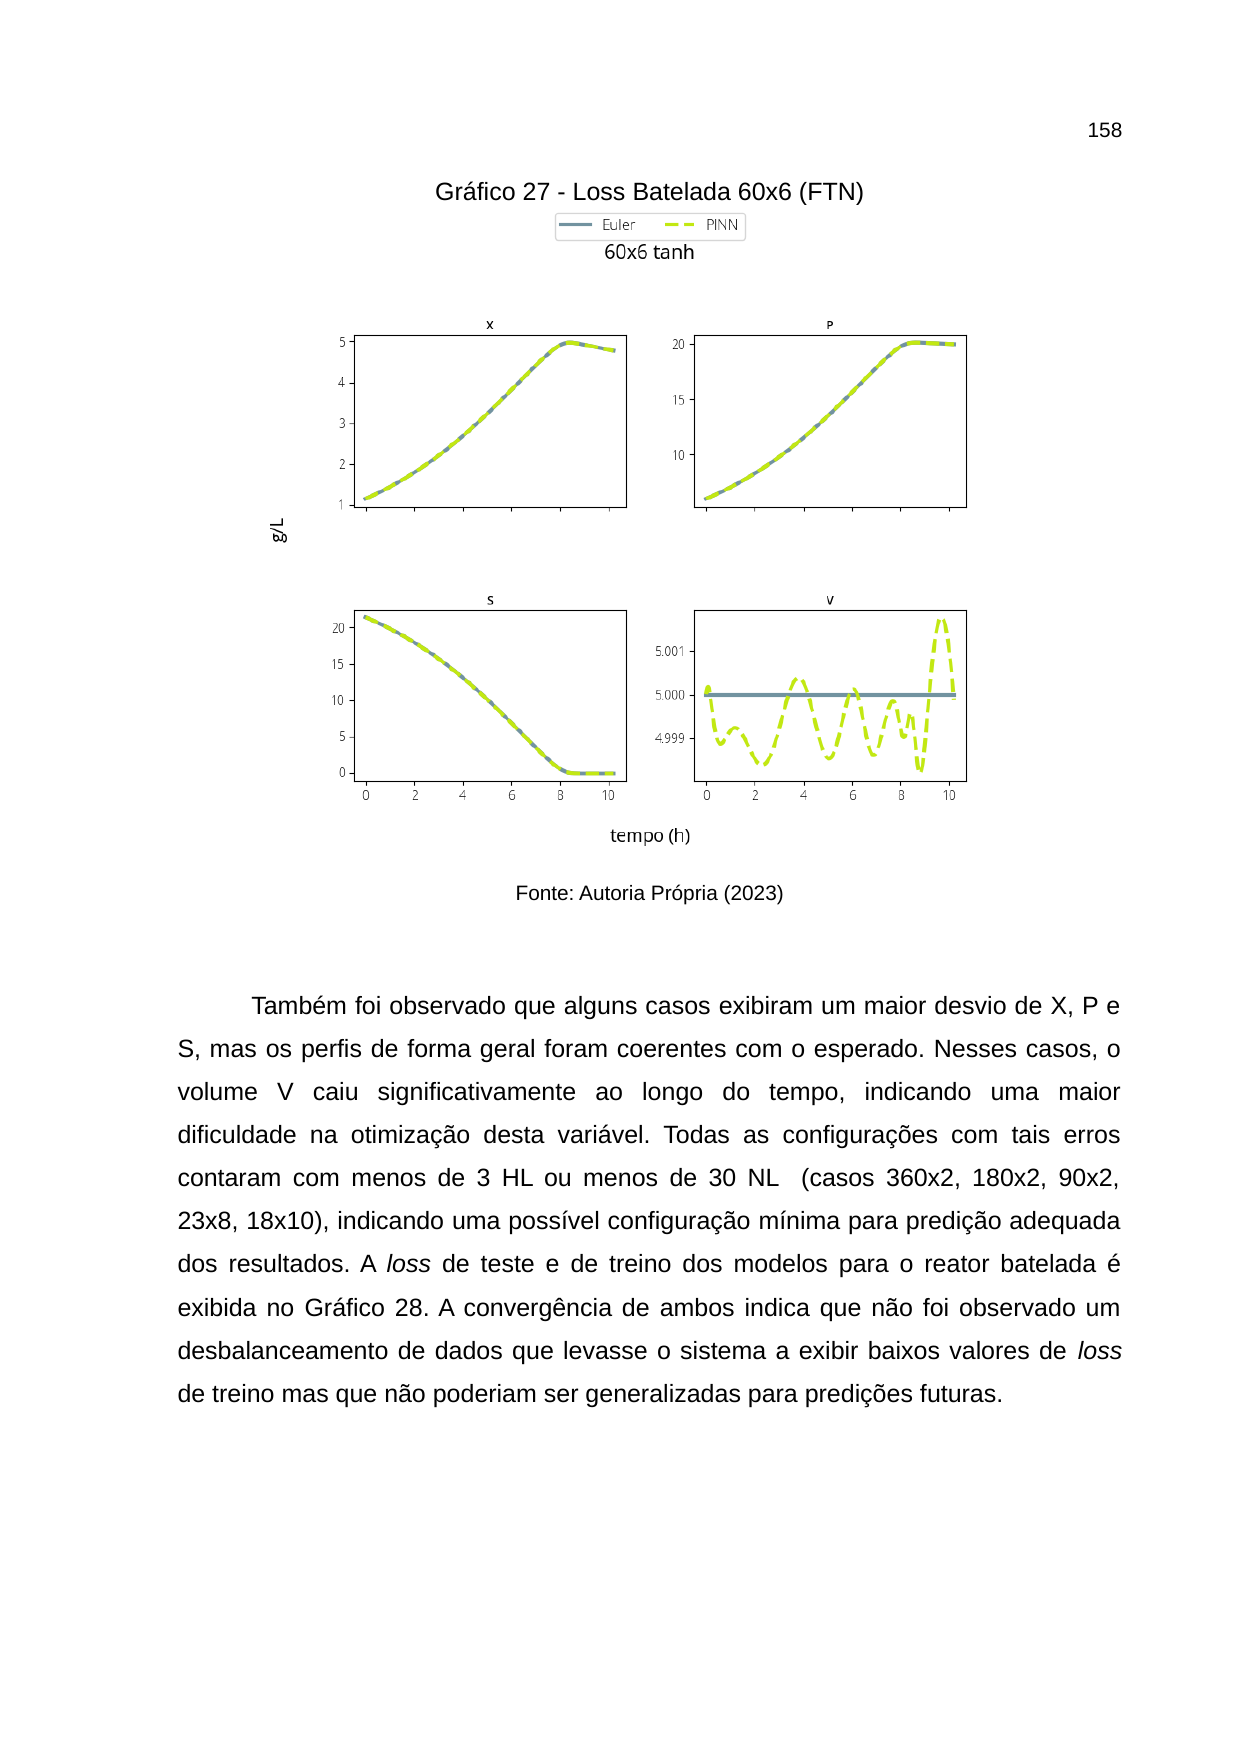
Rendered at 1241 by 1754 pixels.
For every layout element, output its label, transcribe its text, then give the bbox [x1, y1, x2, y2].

text Gráfico 27 - Loss Batelada 60x6 (FTN) [254, 177, 1045, 205]
picture [254, 205, 1045, 852]
text Também foi observado que alguns casos exibiram um maior desvio de X, P e S, mas os perfis de forma geral foram coerentes com o esperado. Nesses casos, o volume V caiu significativamente ao longo do tempo, indicando uma maior dificuldade na otimização desta variável. Todas as configurações com tais erros contaram com menos de 3 HL ou menos de 30 NL (casos 360x2, 180x2, 90x2, 23x8, 18x10), indicando uma possível configuração mínima para predição adequada dos resultados. A loss de teste e de treino dos modelos para o reator batelada é exibida no Gráfico 28. A convergência de ambos indica que não foi observado um desbalanceamento de dados que levasse o sistema a exibir baixos valores de loss de treino mas que não poderiam ser generalizadas para predições futuras. [177, 991, 1122, 1407]
text Fonte: Autoria Própria (2023) [177, 880, 1122, 904]
